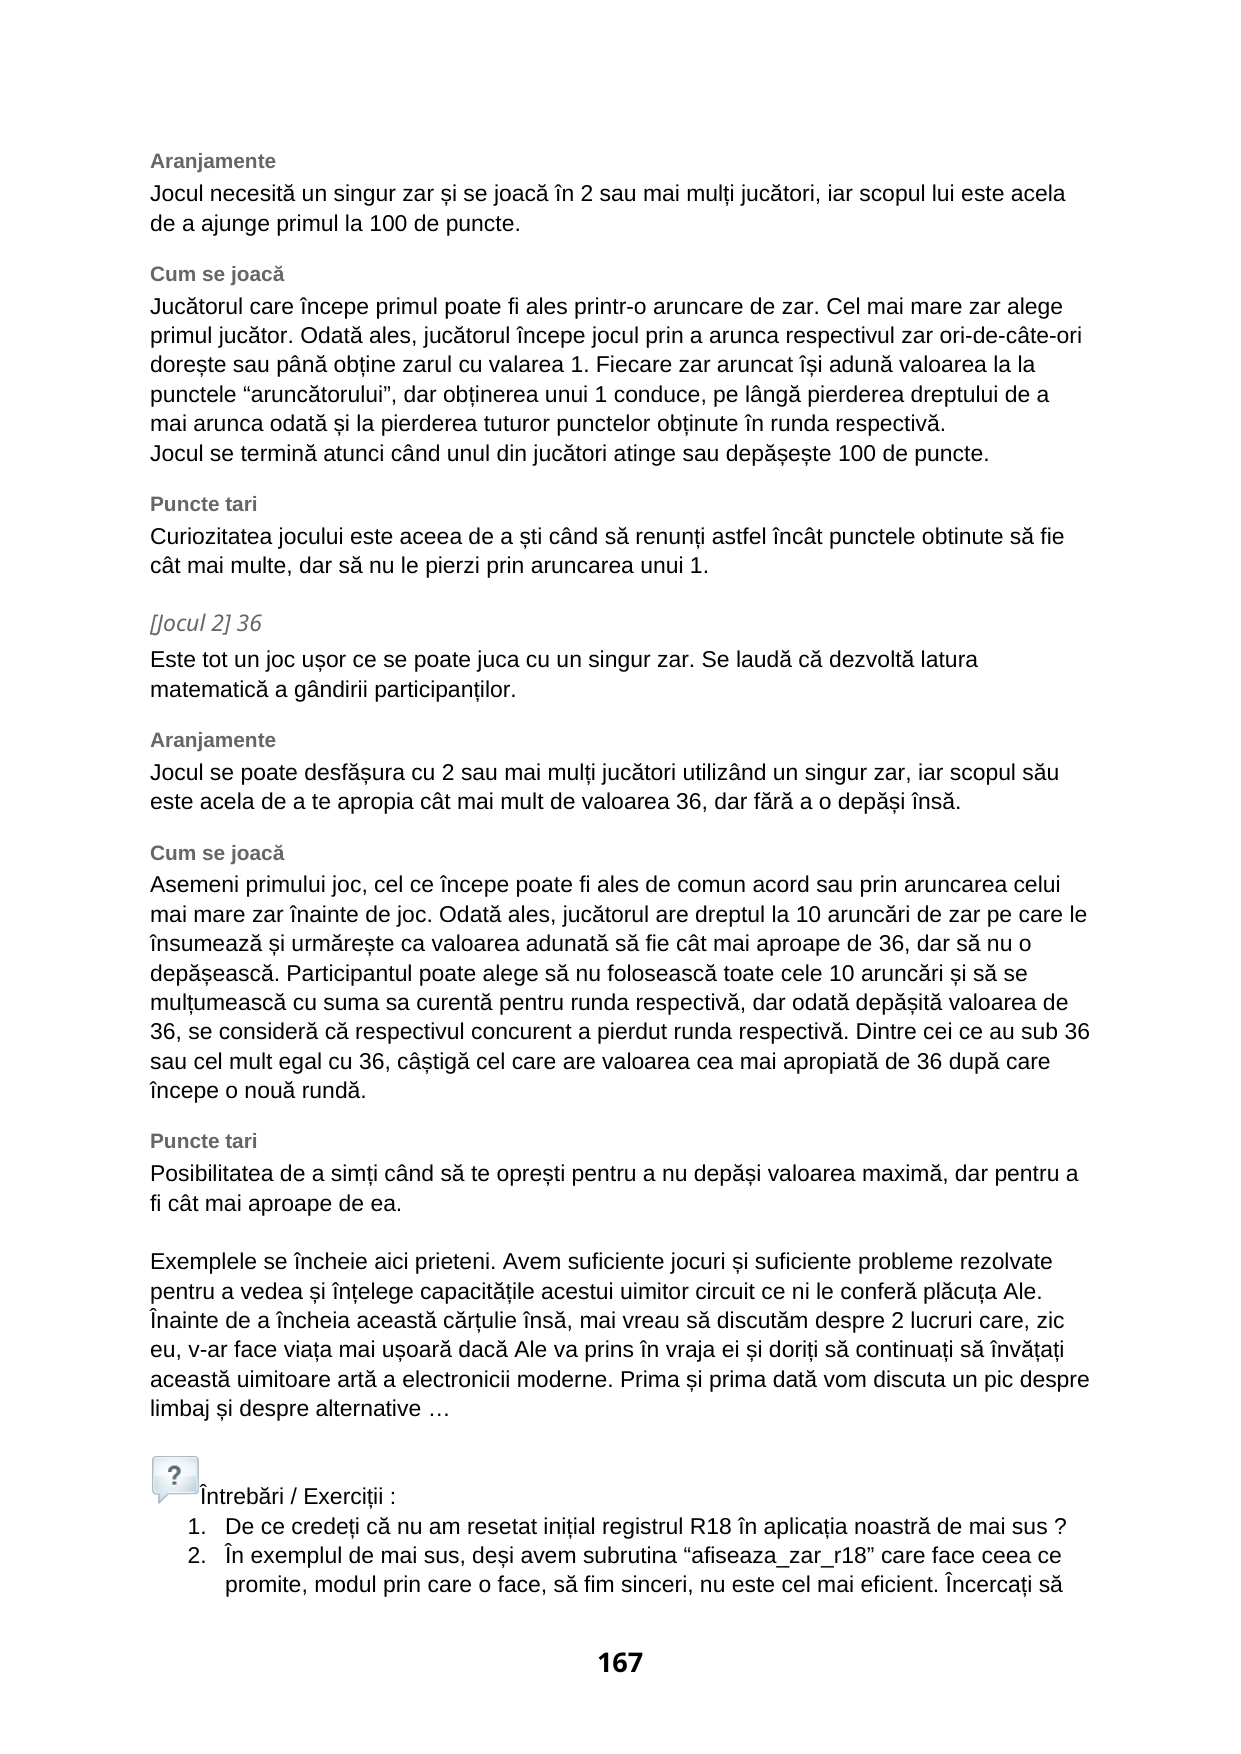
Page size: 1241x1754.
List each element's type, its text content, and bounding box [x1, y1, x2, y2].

subtitle Cum se joacă [150, 841, 1090, 864]
text Posibilitatea de a simți când să te oprești pentru a nu depăși valoarea maximă, dar pentru a fi cât mai aproape de ea. [150, 1161, 1090, 1216]
list De ce credeți că nu am resetat inițial registrul R18 în aplicația noastră de mai sus ? [187, 1513, 1090, 1539]
subtitle Aranjamente [150, 729, 1090, 752]
list În exemplul de mai sus, deși avem subrutina “afiseaza_zar_r18” care face ceea ce promite, modul prin care o face, să fim sinceri, nu este cel mai eficient. Încercați să [187, 1543, 1090, 1598]
text Exemplele se încheie aici prieteni. Avem suficiente jocuri și suficiente probleme rezolvate pentru a vedea și înțelege capacitățile acestui uimitor circuit ce ni le conferă plăcuța Ale. Înainte de a încheia această cărțulie însă, mai vreau să discutăm despre 2 lucruri care, zic eu, v-ar face viața mai ușoară dacă Ale va prins în vraja ei și doriți să continuați să învățați această uimitoare artă a electronicii moderne. Prima și prima dată vom discuta un pic despre limbaj și despre alternative … [150, 1249, 1090, 1422]
text Jocul necesită un singur zar și se joacă în 2 sau mai mulți jucători, iar scopul lui este acela de a ajunge primul la 100 de puncte. [150, 181, 1090, 236]
subtitle Puncte tari [150, 1130, 1090, 1153]
subtitle Cum se joacă [150, 262, 1090, 286]
text Jocul se poate desfășura cu 2 sau mai mulți jucători utilizând un singur zar, iar scopul său este acela de a te apropia cât mai mult de valoarea 36, dar fără a o depăși însă. [150, 760, 1090, 815]
subtitle [Jocul 2] 36 [150, 607, 1090, 638]
text Jocul se termină atunci când unul din jucători atinge sau depășește 100 de puncte. [150, 440, 1090, 466]
text Întrebări / Exerciții : [150, 1455, 1090, 1509]
text Jucătorul care începe primul poate fi ales printr-o aruncare de zar. Cel mai mare zar alege primul jucător. Odată ales, jucătorul începe jocul prin a arunca respectivul zar ori-de-câte-ori dorește sau până obține zarul cu valarea 1. Fiecare zar aruncat își adună valoarea la la punctele “aruncătorului”, dar obținerea unui 1 conduce, pe lângă pierderea dreptului de a mai arunca odată și la pierderea tuturor punctelor obținute în runda respectivă. [150, 293, 1090, 436]
text Asemeni primului joc, cel ce începe poate fi ales de comun acord sau prin aruncarea celui mai mare zar înainte de joc. Odată ales, jucătorul are dreptul la 10 aruncări de zar pe care le însumează și urmărește ca valoarea adunată să fie cât mai aproape de 36, dar să nu o depășească. Participantul poate alege să nu folosească toate cele 10 aruncări și să se mulțumească cu suma sa curentă pentru runda respectivă, dar odată depășită valoarea de 36, se consideră că respectivul concurent a pierdut runda respectivă. Dintre cei ce au sub 36 sau cel mult egal cu 36, câștigă cel care are valoarea cea mai apropiată de 36 după care începe o nouă rundă. [150, 872, 1090, 1103]
subtitle Aranjamente [150, 150, 1090, 173]
subtitle Puncte tari [150, 492, 1090, 516]
text Este tot un joc ușor ce se poate juca cu un singur zar. Se laudă că dezvoltă latura matematică a gândirii participanților. [150, 647, 1090, 702]
text Curiozitatea jocului este aceea de a ști când să renunți astfel încât punctele obtinute să fie cât mai multe, dar să nu le pierzi prin aruncarea unui 1. [150, 523, 1090, 578]
picture [150, 1454, 200, 1505]
